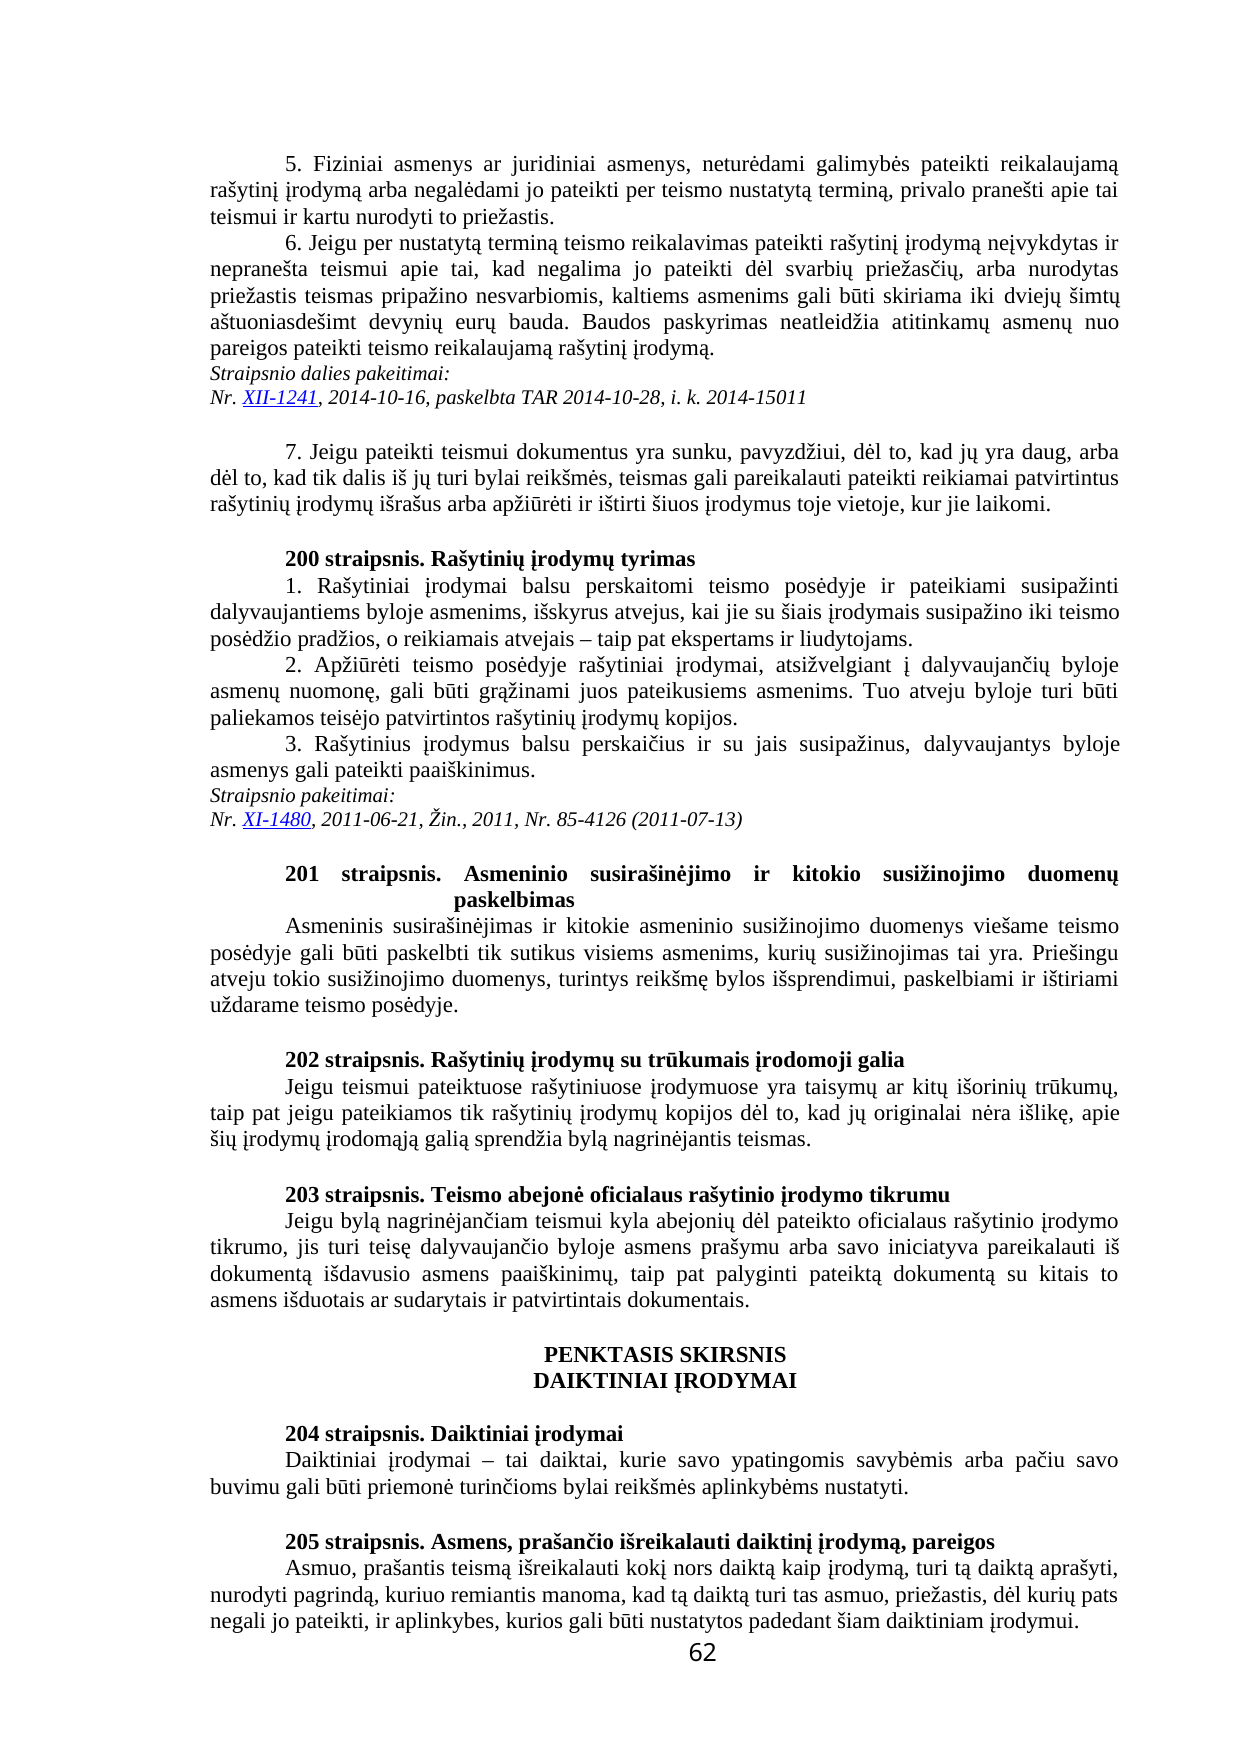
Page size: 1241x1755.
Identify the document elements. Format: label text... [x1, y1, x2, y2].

text 205 straipsnis. Asmens, prašančio išreikalauti daiktinį įrodymą, pareigos [210, 1528, 1120, 1554]
text Straipsnio pakeitimai: [210, 783, 1120, 807]
text 2. Apžiūrėti teismo posėdyje rašytiniai įrodymai, atsižvelgiant į dalyvaujančių byloje asmenų nuomonę, gali būti grąžinami juos pateikusiems asmenims. Tuo atveju byloje turi būti paliekamos teisėjo patvirtintos rašytinių įrodymų kopijos. [210, 651, 1120, 730]
text 203 straipsnis. Teismo abejonė oficialaus rašytinio įrodymo tikrumu [210, 1181, 1120, 1207]
text 202 straipsnis. Rašytinių įrodymų su trūkumais įrodomoji galia [210, 1046, 1120, 1073]
text Jeigu bylą nagrinėjančiam teismui kyla abejonių dėl pateikto oficialaus rašytinio įrodymo tikrumo, jis turi teisę dalyvaujančio byloje asmens prašymu arba savo iniciatyva pareikalauti iš dokumentą išdavusio asmens paaiškinimų, taip pat palyginti pateiktą dokumentą su kitais to asmens išduotais ar sudarytais ir patvirtintais dokumentais. [210, 1207, 1120, 1312]
text Asmuo, prašantis teismą išreikalauti kokį nors daiktą kaip įrodymą, turi tą daiktą aprašyti, nurodyti pagrindą, kuriuo remiantis manoma, kad tą daiktą turi tas asmuo, priežastis, dėl kurių pats negali jo pateikti, ir aplinkybes, kurios gali būti nustatytos padedant šiam daiktiniam įrodymui. [210, 1554, 1120, 1633]
text Nr. XII-1241, 2014-10-16, paskelbta TAR 2014-10-28, i. k. 2014-15011 [210, 385, 1120, 409]
text 204 straipsnis. Daiktiniai įrodymai [210, 1420, 1120, 1447]
text 1. Rašytiniai įrodymai balsu perskaitomi teismo posėdyje ir pateikiami susipažinti dalyvaujantiems byloje asmenims, išskyrus atvejus, kai jie su šiais įrodymais susipažino iki teismo posėdžio pradžios, o reikiamais atvejais – taip pat ekspertams ir liudytojams. [210, 572, 1120, 651]
text 5. Fiziniai asmenys ar juridiniai asmenys, neturėdami galimybės pateikti reikalaujamą rašytinį įrodymą arba negalėdami jo pateikti per teismo nustatytą terminą, privalo pranešti apie tai teismui ir kartu nurodyti to priežastis. [210, 150, 1120, 229]
text Daiktiniai įrodymai – tai daiktai, kurie savo ypatingomis savybėmis arba pačiu savo buvimu gali būti priemonė turinčioms bylai reikšmės aplinkybėms nustatyti. [210, 1447, 1120, 1499]
text 3. Rašytinius įrodymus balsu perskaičius ir su jais susipažinus, dalyvaujantys byloje asmenys gali pateikti paaiškinimus. [210, 730, 1120, 783]
text 7. Jeigu pateikti teismui dokumentus yra sunku, pavyzdžiui, dėl to, kad jų yra daug, arba dėl to, kad tik dalis iš jų turi bylai reikšmės, teismas gali pareikalauti pateikti reikiamai patvirtintus rašytinių įrodymų išrašus arba apžiūrėti ir ištirti šiuos įrodymus toje vietoje, kur jie laikomi. [210, 438, 1120, 517]
text Jeigu teismui pateiktuose rašytiniuose įrodymuose yra taisymų ar kitų išorinių trūkumų, taip pat jeigu pateikiamos tik rašytinių įrodymų kopijos dėl to, kad jų originalai nėra išlikę, apie šių įrodymų įrodomąją galią sprendžia bylą nagrinėjantis teismas. [210, 1073, 1120, 1152]
subtitle Penktasis skirsnis [210, 1341, 1120, 1367]
text Daiktiniai įrodymai [210, 1367, 1120, 1394]
text 200 straipsnis. Rašytinių įrodymų tyrimas [210, 546, 1120, 572]
text 6. Jeigu per nustatytą terminą teismo reikalavimas pateikti rašytinį įrodymą neįvykdytas ir nepranešta teismui apie tai, kad negalima jo pateikti dėl svarbių priežasčių, arba nurodytas priežastis teismas pripažino nesvarbiomis, kaltiems asmenims gali būti skiriama iki dviejų šimtų aštuoniasdešimt devynių eurų bauda. Baudos paskyrimas neatleidžia atitinkamų asmenų nuo pareigos pateikti teismo reikalaujamą rašytinį įrodymą. [210, 229, 1120, 361]
text Straipsnio dalies pakeitimai: [210, 361, 1120, 385]
text Nr. XI-1480, 2011-06-21, Žin., 2011, Nr. 85-4126 (2011-07-13) [210, 807, 1120, 831]
text Asmeninis susirašinėjimas ir kitokie asmeninio susižinojimo duomenys viešame teismo posėdyje gali būti paskelbti tik sutikus visiems asmenims, kurių susižinojimas tai yra. Priešingu atveju tokio susižinojimo duomenys, turintys reikšmę bylos išsprendimui, paskelbiami ir ištiriami uždarame teismo posėdyje. [210, 912, 1120, 1018]
text 201 straipsnis. Asmeninio susirašinėjimo ir kitokio susižinojimo duomenų paskelbimas [285, 859, 1120, 912]
